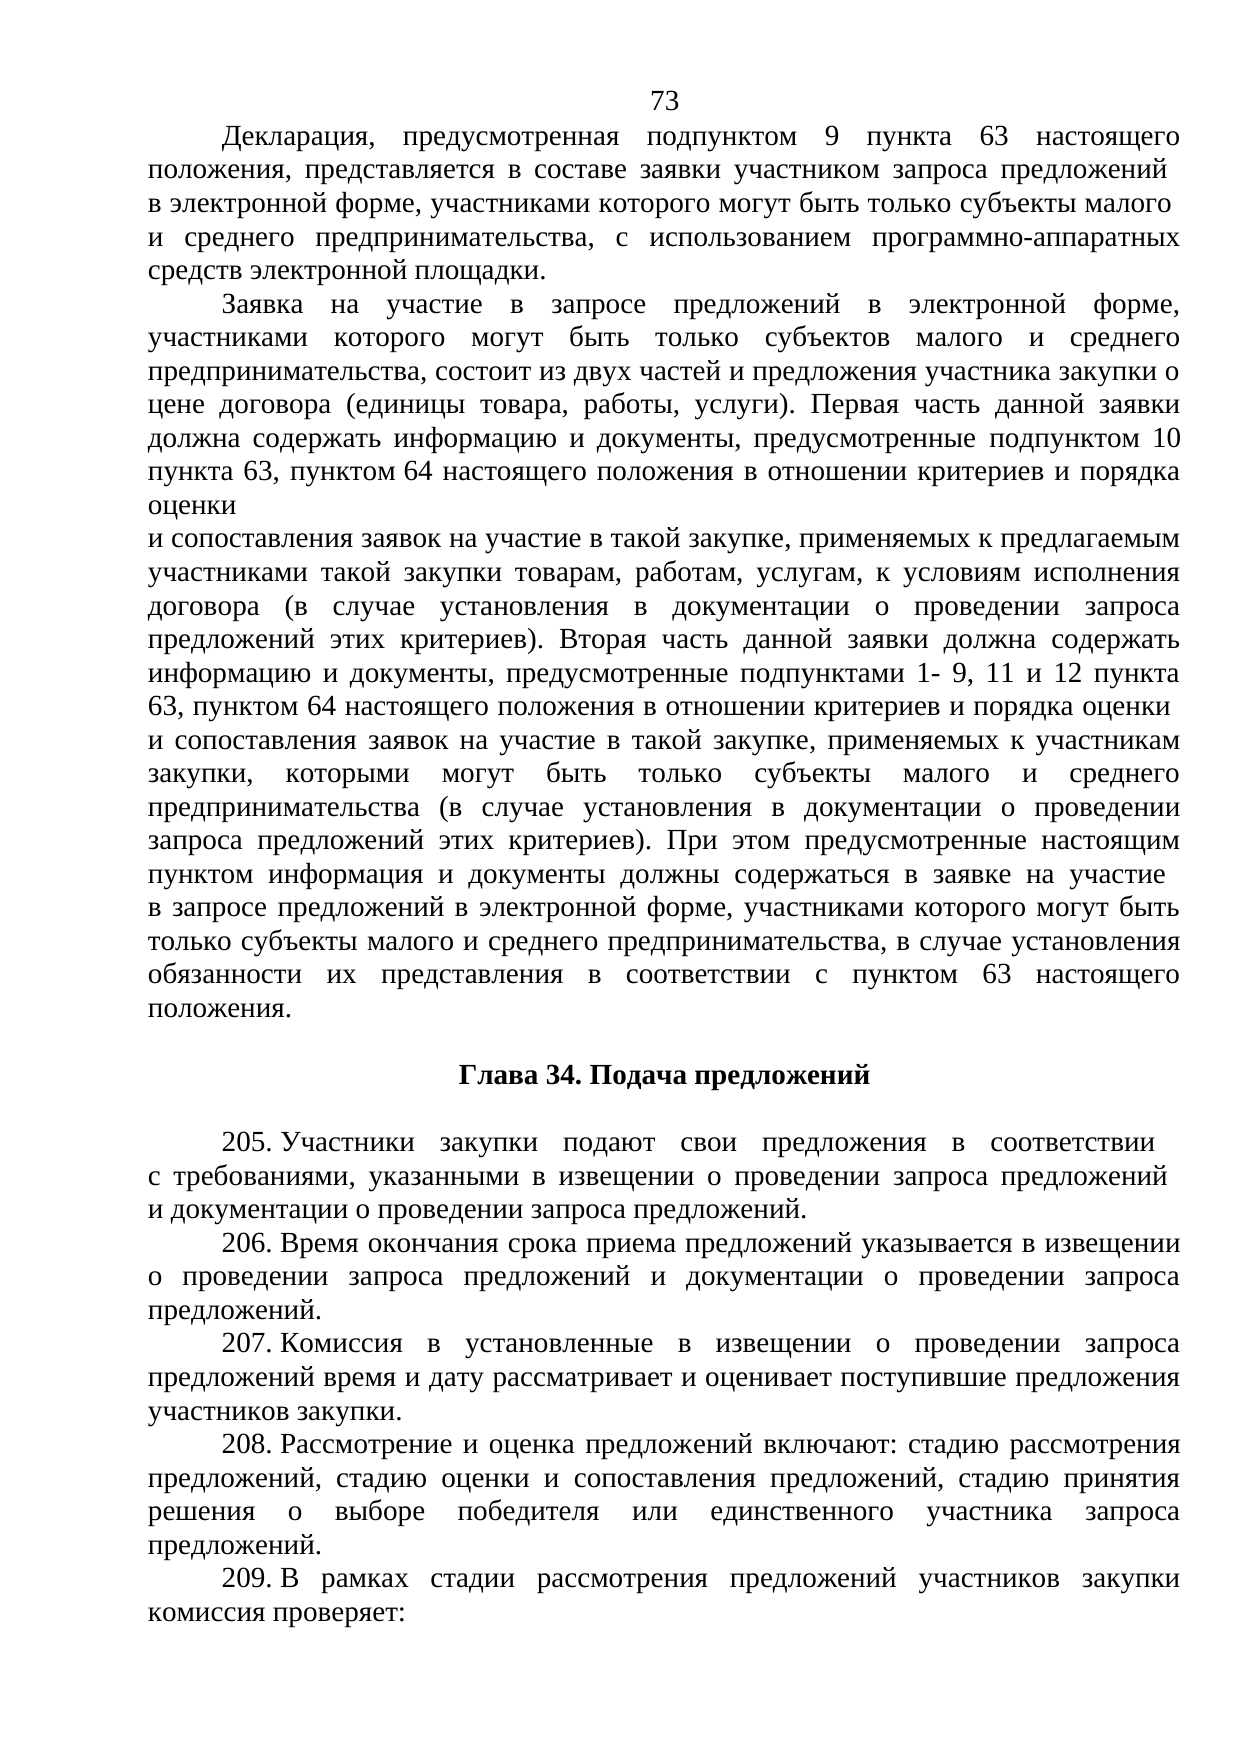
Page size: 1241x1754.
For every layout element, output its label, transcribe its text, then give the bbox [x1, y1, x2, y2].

text 209. В рамках стадии рассмотрения предложений участников закупки комиссия проверяет: [148, 1560, 1181, 1627]
text Заявка на участие в запросе предложений в электронной форме, участниками которого могут быть только субъектов малого и среднего предпринимательства, состоит из двух частей и предложения участника закупки о цене договора (единицы товара, работы, услуги). Первая часть данной заявки должна содержать информацию и документы, предусмотренные подпунктом 10 пункта 63, пунктом 64 настоящего положения в отношении критериев и порядка оценки и сопоставления заявок на участие в такой закупке, применяемых к предлагаемым участниками такой закупки товарам, работам, услугам, к условиям исполнения договора (в случае установления в документации о проведении запроса предложений этих критериев). Вторая часть данной заявки должна содержать информацию и документы, предусмотренные подпунктами 1- 9, 11 и 12 пункта 63, пунктом 64 настоящего положения в отношении критериев и порядка оценки и сопоставления заявок на участие в такой закупке, применяемых к участникам закупки, которыми могут быть только субъекты малого и среднего предпринимательства (в случае установления в документации о проведении запроса предложений этих критериев). При этом предусмотренные настоящим пунктом информация и документы должны содержаться в заявке на участие в запросе предложений в электронной форме, участниками которого могут быть только субъекты малого и среднего предпринимательства, в случае установления обязанности их представления в соответствии с пунктом 63 настоящего положения. [148, 286, 1181, 1024]
text 205. Участники закупки подают свои предложения в соответствии с требованиями, указанными в извещении о проведении запроса предложений и документации о проведении запроса предложений. [148, 1124, 1181, 1225]
text 208. Рассмотрение и оценка предложений включают: стадию рассмотрения предложений, стадию оценки и сопоставления предложений, стадию принятия решения о выборе победителя или единственного участника запроса предложений. [148, 1426, 1181, 1560]
text 207. Комиссия в установленные в извещении о проведении запроса предложений время и дату рассматривает и оценивает поступившие предложения участников закупки. [148, 1326, 1181, 1426]
text Декларация, предусмотренная подпунктом 9 пункта 63 настоящего положения, представляется в составе заявки участником запроса предложений в электронной форме, участниками которого могут быть только субъекты малого и среднего предпринимательства, с использованием программно-аппаратных средств электронной площадки. [148, 118, 1181, 286]
text 206. Время окончания срока приема предложений указывается в извещении о проведении запроса предложений и документации о проведении запроса предложений. [148, 1225, 1181, 1326]
text Глава 34. Подача предложений [148, 1057, 1181, 1091]
